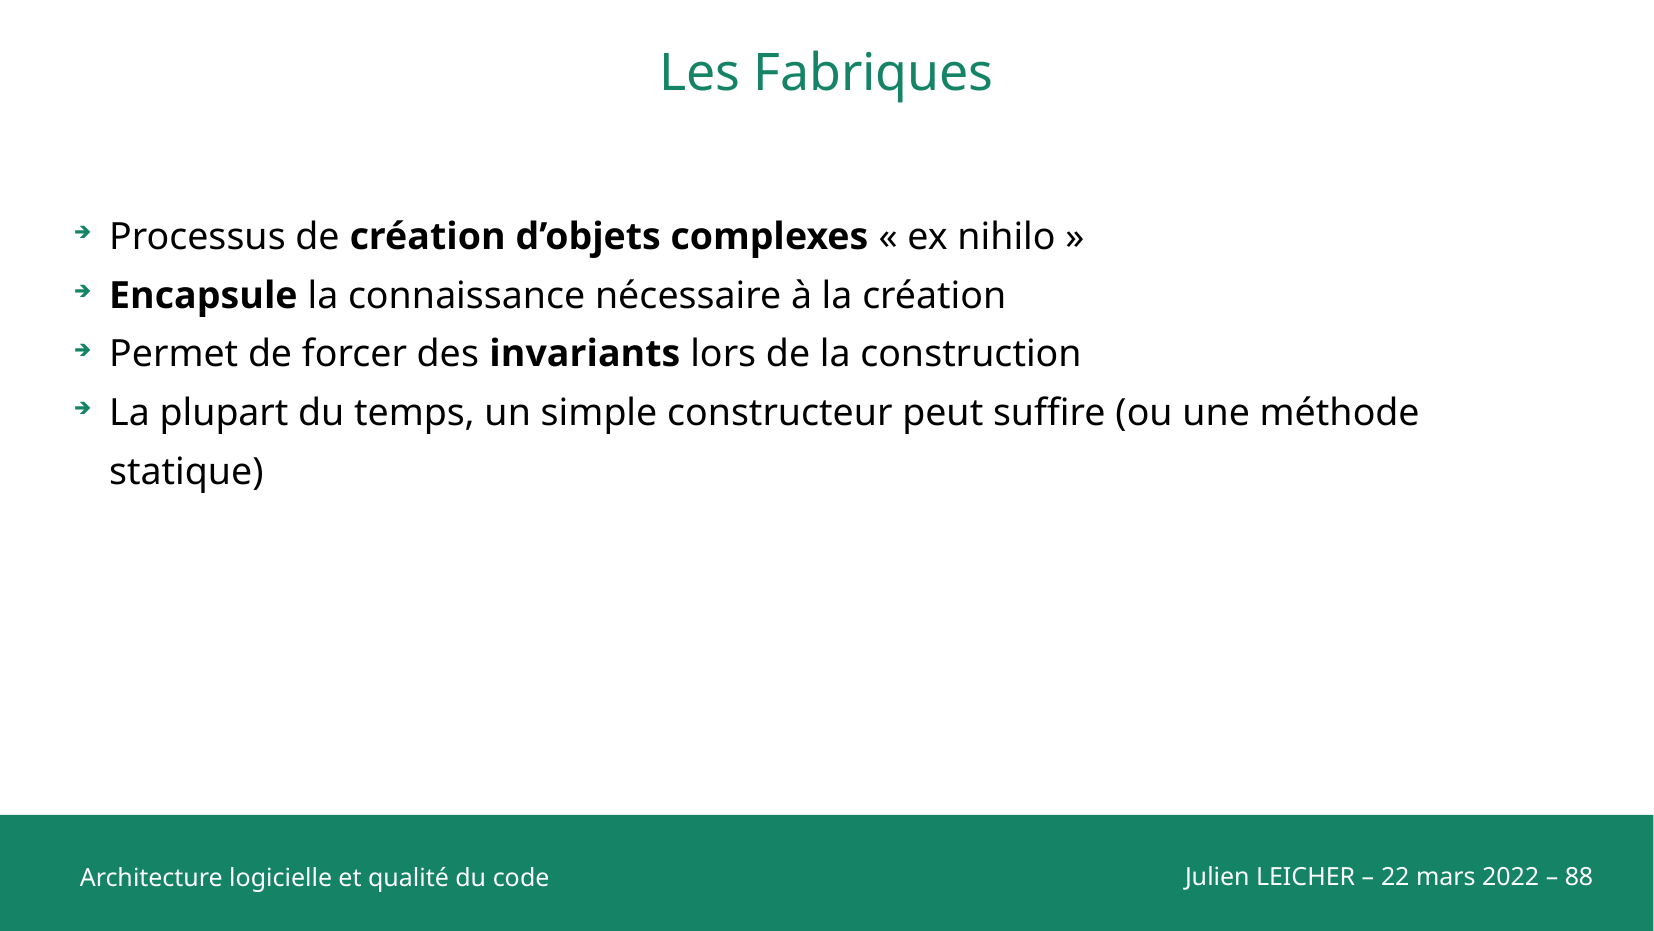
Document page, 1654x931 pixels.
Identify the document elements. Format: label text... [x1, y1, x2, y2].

text_box Les Fabriques [0, 27, 1654, 113]
text_box Architecture logicielle et qualité du code [64, 852, 798, 898]
text_box Julien LEICHER – 22 mars 2022 – <number> [0, 814, 1654, 931]
text_box Processus de création d’objets complexes « ex nihilo » Encapsule la connaissance nécessaire à la création Permet de forcer des invariants lors de la construction La plupart du temps, un simple constructeur peut suffire (ou une méthode statique) [59, 194, 1595, 678]
